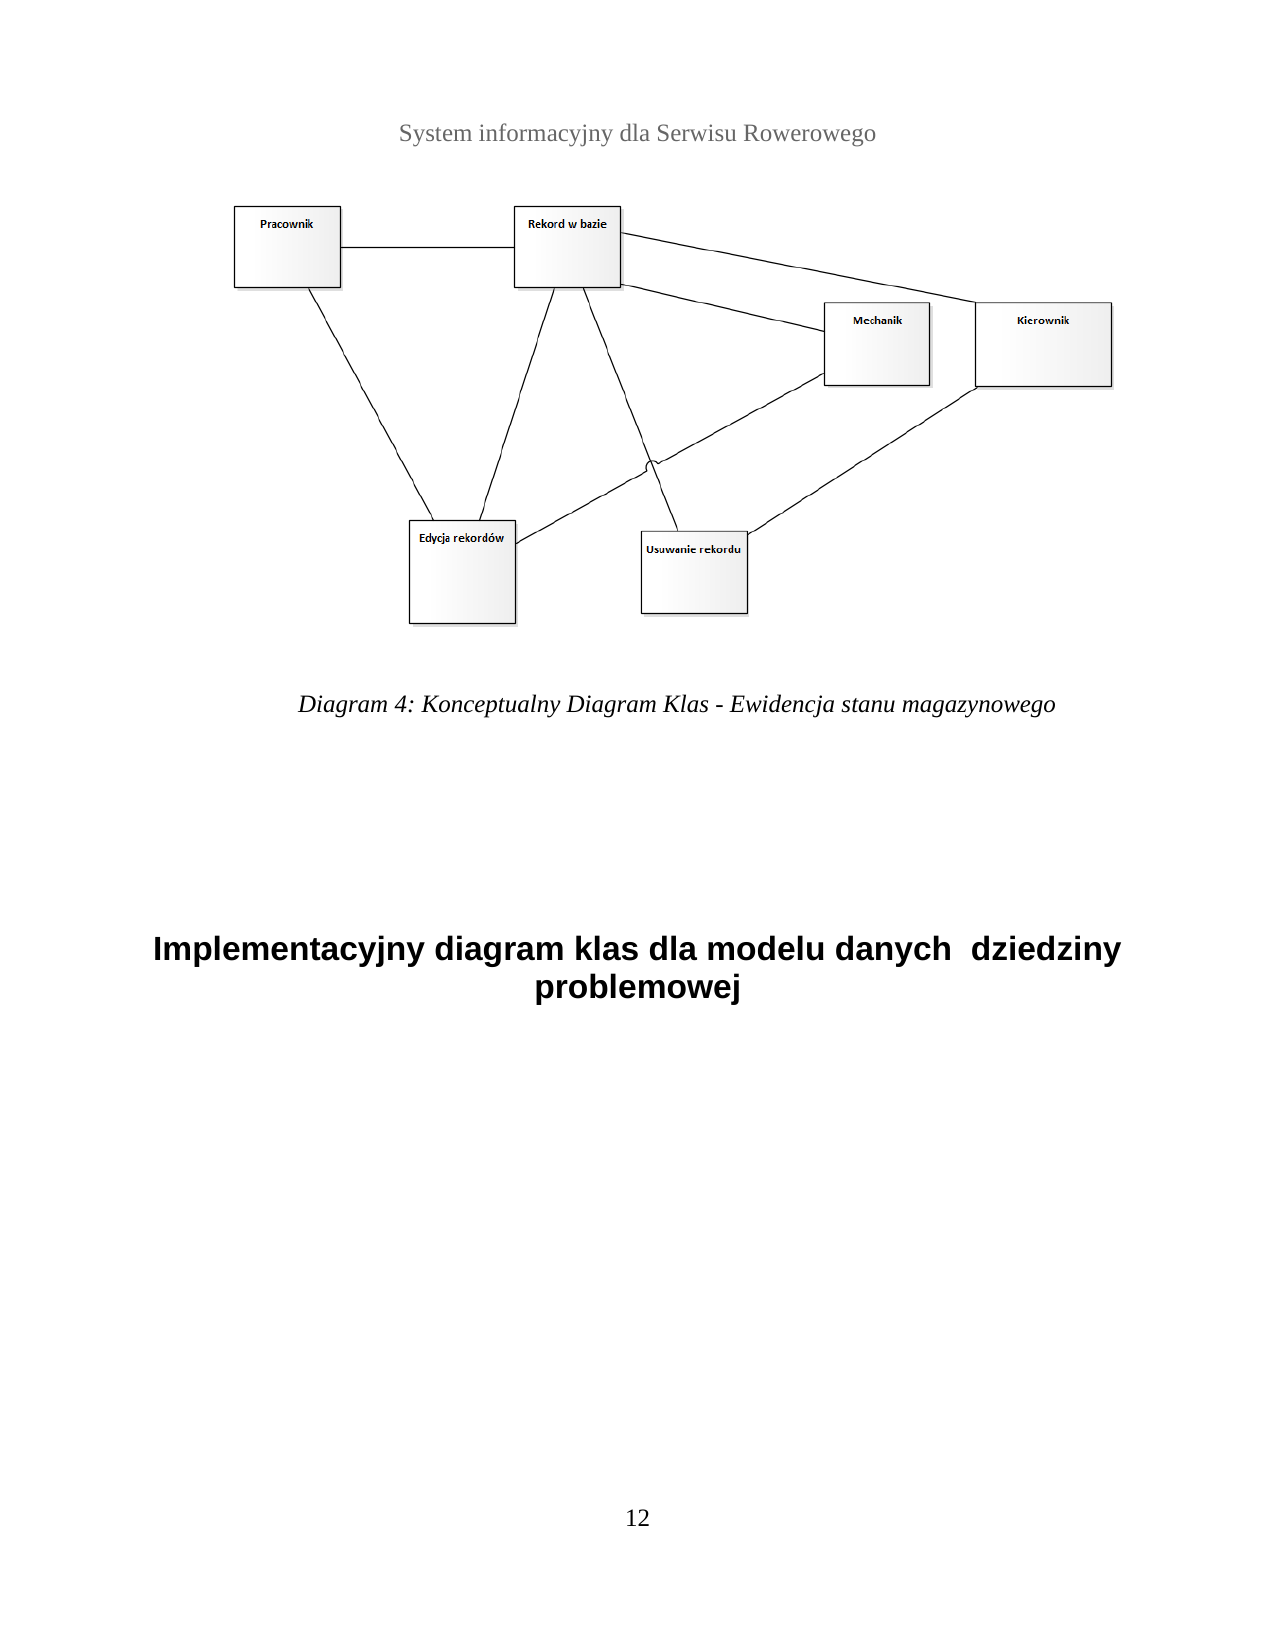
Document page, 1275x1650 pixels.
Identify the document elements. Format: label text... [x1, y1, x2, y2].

subtitle Implementacyjny diagram klas dla modelu danych dziedziny problemowej [118, 929, 1157, 1006]
text Diagram 4: Konceptualny Diagram Klas - Ewidencja stanu magazynowego [221, 689, 1136, 717]
picture [220, 180, 1136, 689]
